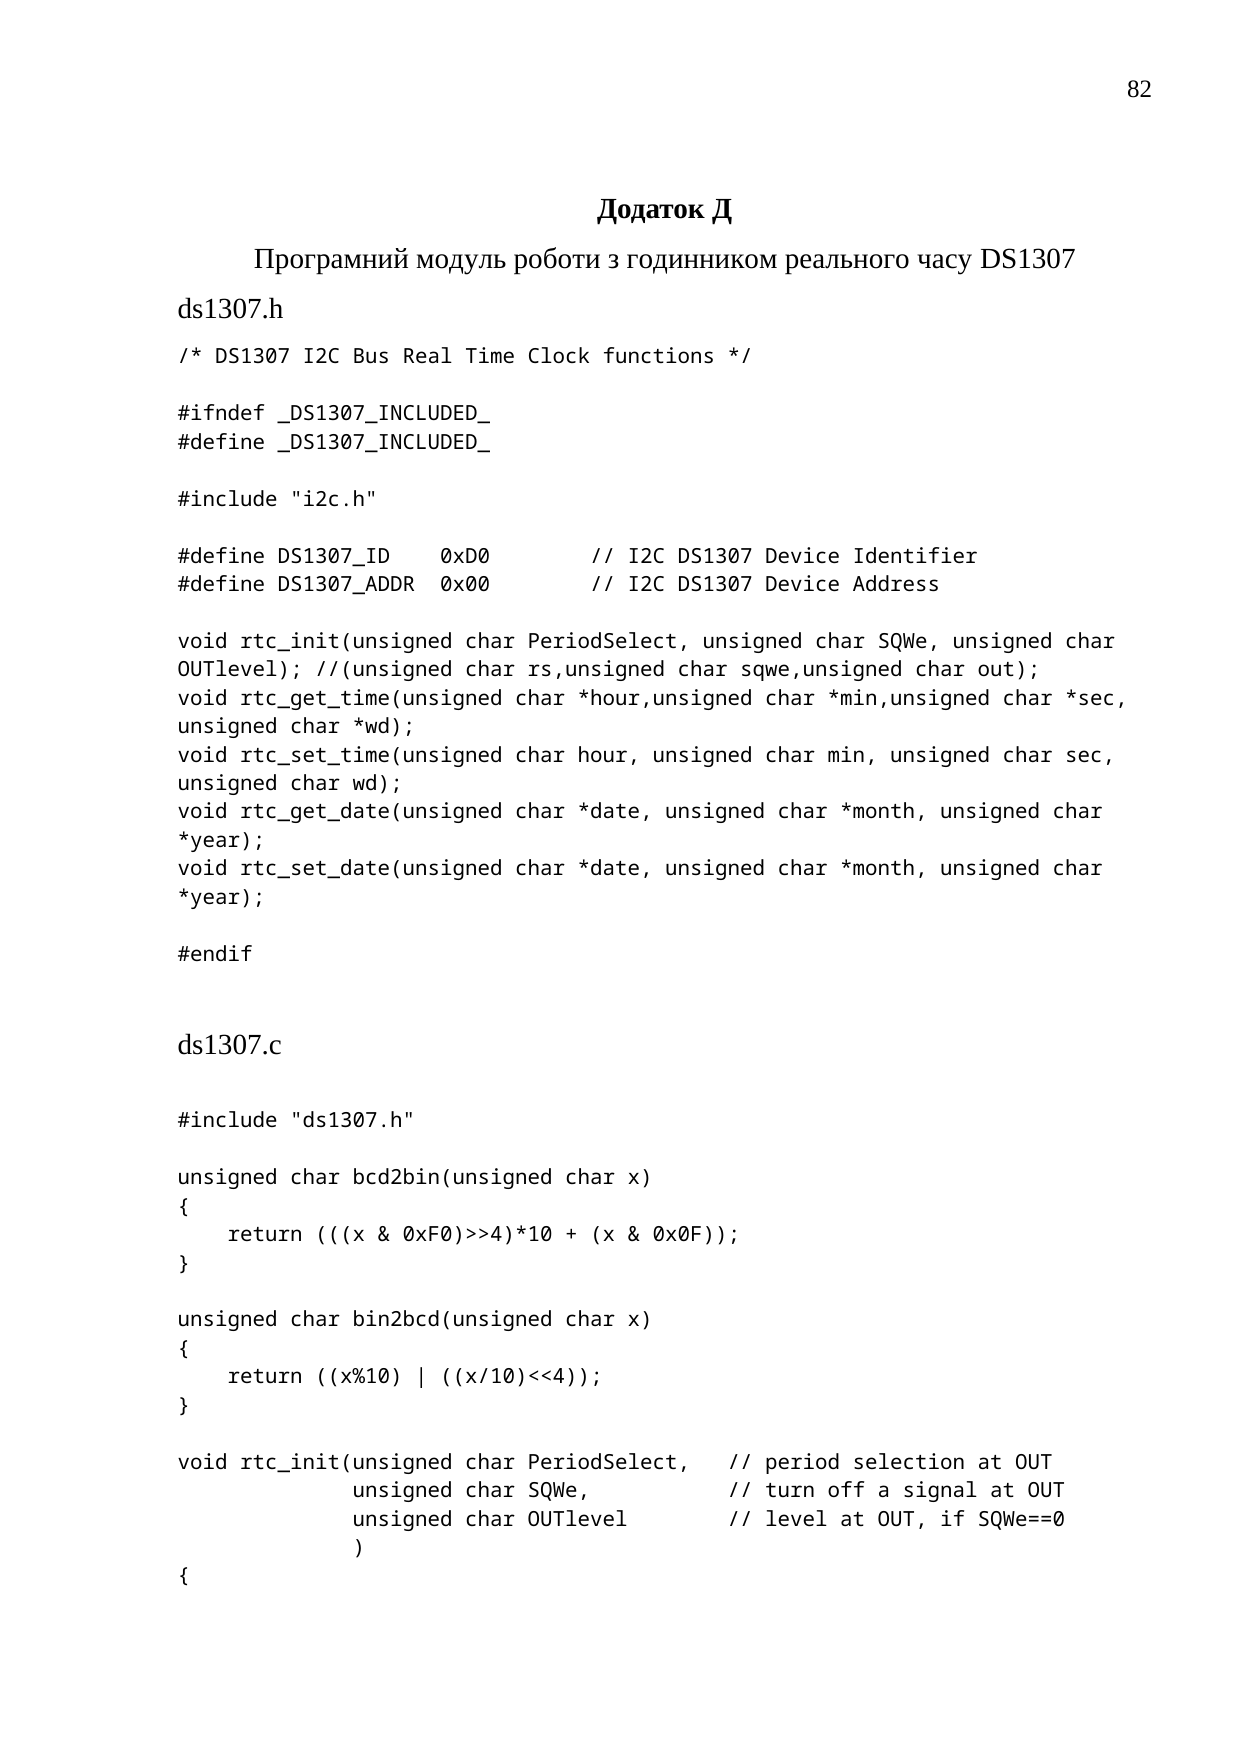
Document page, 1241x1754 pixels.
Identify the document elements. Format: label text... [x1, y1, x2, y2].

text void rtc_init(unsigned char PeriodSelect, // period selection at OUT [177, 1447, 1152, 1475]
text ) [177, 1532, 1152, 1561]
text void rtc_get_date(unsigned char *date, unsigned char *month, unsigned char *year); [177, 797, 1152, 853]
text { [177, 1333, 1152, 1361]
text ds1307.c [177, 1027, 1152, 1060]
text void rtc_set_time(unsigned char hour, unsigned char min, unsigned char sec, unsigned char wd); [177, 740, 1152, 797]
text { [177, 1561, 1152, 1589]
text unsigned char OUTlevel // level at OUT, if SQWe==0 [177, 1504, 1152, 1532]
text /* DS1307 I2C Bus Real Time Clock functions */ [177, 342, 1152, 370]
text return ((x%10) | ((x/10)<<4)); [177, 1361, 1152, 1390]
text #ifndef _DS1307_INCLUDED_ [177, 398, 1152, 427]
text void rtc_set_date(unsigned char *date, unsigned char *month, unsigned char *year); [177, 853, 1152, 910]
text Програмний модуль роботи з годинником реального часу DS1307 [177, 241, 1152, 274]
text #include "i2c.h" [177, 484, 1152, 512]
text unsigned char SQWe, // turn off a signal at OUT [177, 1475, 1152, 1504]
text #define DS1307_ID 0xD0 // I2C DS1307 Device Identifier [177, 541, 1152, 569]
text #define DS1307_ADDR 0x00 // I2C DS1307 Device Address [177, 569, 1152, 598]
text void rtc_get_time(unsigned char *hour,unsigned char *min,unsigned char *sec, unsigned char *wd); [177, 683, 1152, 740]
text #endif [177, 939, 1152, 967]
subtitle Додаток Д [177, 191, 1152, 224]
text ds1307.h [177, 291, 1152, 325]
text } [177, 1248, 1152, 1276]
text unsigned char bin2bcd(unsigned char x) [177, 1304, 1152, 1333]
text #define _DS1307_INCLUDED_ [177, 427, 1152, 455]
text #include "ds1307.h" [177, 1106, 1152, 1134]
text return (((x & 0xF0)>>4)*10 + (x & 0x0F)); [177, 1219, 1152, 1248]
text { [177, 1191, 1152, 1219]
text } [177, 1390, 1152, 1418]
text unsigned char bcd2bin(unsigned char x) [177, 1162, 1152, 1191]
text void rtc_init(unsigned char PeriodSelect, unsigned char SQWe, unsigned char OUTlevel); //(unsigned char rs,unsigned char sqwe,unsigned char out); [177, 626, 1152, 683]
